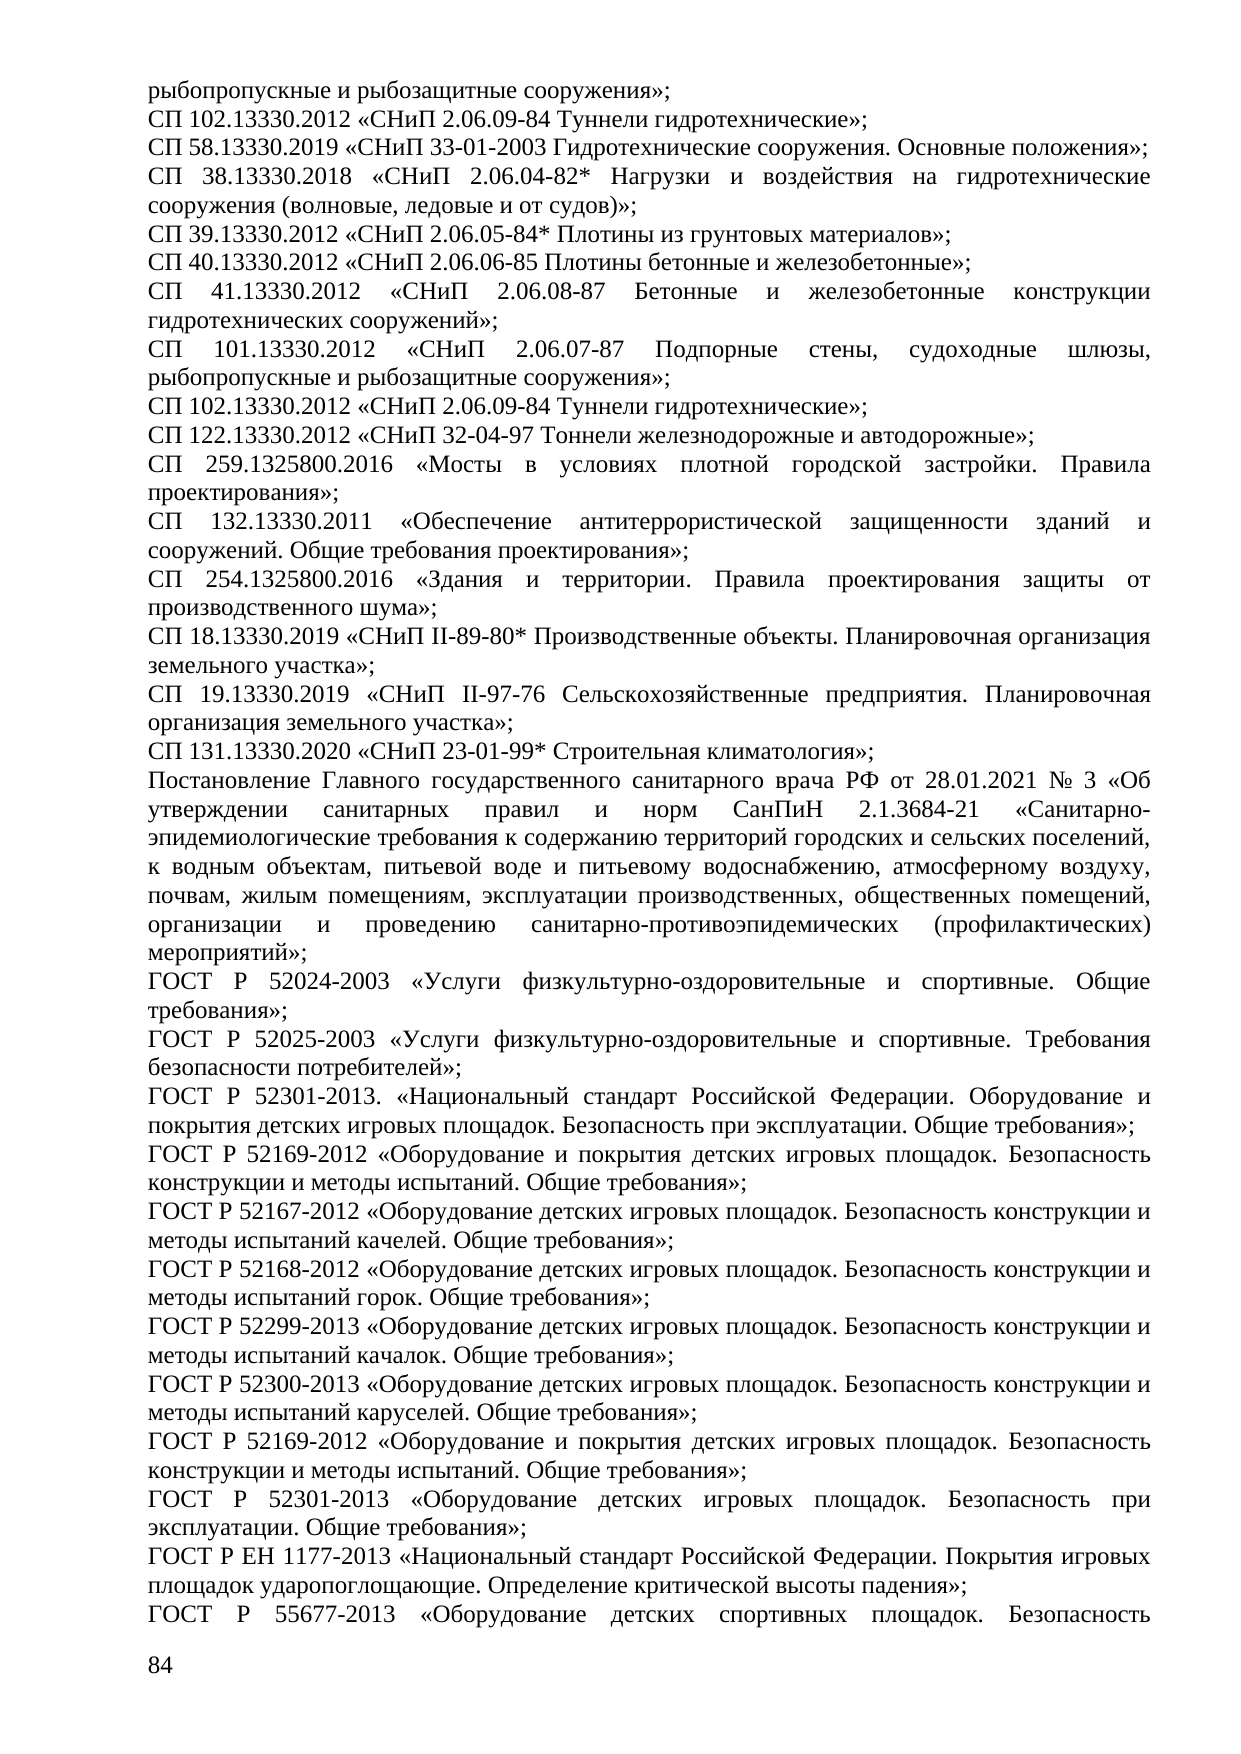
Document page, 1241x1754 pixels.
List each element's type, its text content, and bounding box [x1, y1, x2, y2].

text ГОСТ Р 52299-2013 «Оборудование детских игровых площадок. Безопасность конструкции и методы испытаний качалок. Общие требования»; [148, 1311, 1152, 1369]
text СП 102.13330.2012 «СНиП 2.06.09-84 Туннели гидротехнические»; [148, 391, 1152, 420]
text СП 122.13330.2012 «СНиП 32-04-97 Тоннели железнодорожные и автодорожные»; [148, 420, 1152, 449]
text ГОСТ Р ЕН 1177-2013 «Национальный стандарт Российской Федерации. Покрытия игровых площадок ударопоглощающие. Определение критической высоты падения»; [148, 1541, 1152, 1599]
text СП 19.13330.2019 «СНиП II-97-76 Сельскохозяйственные предприятия. Планировочная организация земельного участка»; [148, 679, 1152, 736]
text СП 132.13330.2011 «Обеспечение антитеррористической защищенности зданий и сооружений. Общие требования проектирования»; [148, 506, 1152, 564]
text ГОСТ Р 52301-2013. «Национальный стандарт Российской Федерации. Оборудование и покрытия детских игровых площадок. Безопасность при эксплуатации. Общие требования»; [148, 1081, 1152, 1139]
text СП 58.13330.2019 «СНиП 33-01-2003 Гидротехнические сооружения. Основные положения»; [148, 132, 1152, 161]
text ГОСТ Р 52168-2012 «Оборудование детских игровых площадок. Безопасность конструкции и методы испытаний горок. Общие требования»; [148, 1254, 1152, 1311]
text ГОСТ Р 52301-2013 «Оборудование детских игровых площадок. Безопасность при эксплуатации. Общие требования»; [148, 1484, 1152, 1541]
text рыбопропускные и рыбозащитные сооружения»; [148, 75, 1152, 104]
text СП 18.13330.2019 «СНиП II-89-80* Производственные объекты. Планировочная организация земельного участка»; [148, 621, 1152, 679]
text ГОСТ Р 52169-2012 «Оборудование и покрытия детских игровых площадок. Безопасность конструкции и методы испытаний. Общие требования»; [148, 1139, 1152, 1196]
text Постановление Главного государственного санитарного врача РФ от 28.01.2021 № 3 «Об утверждении санитарных правил и норм СанПиН 2.1.3684-21 «Санитарно-эпидемиологические требования к содержанию территорий городских и сельских поселений, к водным объектам, питьевой воде и питьевому водоснабжению, атмосферному воздуху, почвам, жилым помещениям, эксплуатации производственных, общественных помещений, организации и проведению санитарно-противоэпидемических (профилактических) мероприятий»; [148, 765, 1152, 966]
text СП 131.13330.2020 «СНиП 23-01-99* Строительная климатология»; [148, 736, 1152, 765]
text ГОСТ Р 55677-2013 «Оборудование детских спортивных площадок. Безопасность [148, 1599, 1152, 1627]
text СП 102.13330.2012 «СНиП 2.06.09-84 Туннели гидротехнические»; [148, 104, 1152, 132]
text СП 41.13330.2012 «СНиП 2.06.08-87 Бетонные и железобетонные конструкции гидротехнических сооружений»; [148, 276, 1152, 334]
text ГОСТ Р 52025-2003 «Услуги физкультурно-оздоровительные и спортивные. Требования безопасности потребителей»; [148, 1024, 1152, 1081]
text СП 254.1325800.2016 «Здания и территории. Правила проектирования защиты от производственного шума»; [148, 564, 1152, 621]
text СП 259.1325800.2016 «Мосты в условиях плотной городской застройки. Правила проектирования»; [148, 449, 1152, 506]
text СП 39.13330.2012 «СНиП 2.06.05-84* Плотины из грунтовых материалов»; [148, 219, 1152, 247]
text СП 101.13330.2012 «СНиП 2.06.07-87 Подпорные стены, судоходные шлюзы, рыбопропускные и рыбозащитные сооружения»; [148, 334, 1152, 391]
text СП 40.13330.2012 «СНиП 2.06.06-85 Плотины бетонные и железобетонные»; [148, 247, 1152, 276]
text ГОСТ Р 52024-2003 «Услуги физкультурно-оздоровительные и спортивные. Общие требования»; [148, 966, 1152, 1024]
text ГОСТ Р 52169-2012 «Оборудование и покрытия детских игровых площадок. Безопасность конструкции и методы испытаний. Общие требования»; [148, 1426, 1152, 1484]
text ГОСТ Р 52167-2012 «Оборудование детских игровых площадок. Безопасность конструкции и методы испытаний качелей. Общие требования»; [148, 1196, 1152, 1254]
text СП 38.13330.2018 «СНиП 2.06.04-82* Нагрузки и воздействия на гидротехнические сооружения (волновые, ледовые и от судов)»; [148, 161, 1152, 219]
text ГОСТ Р 52300-2013 «Оборудование детских игровых площадок. Безопасность конструкции и методы испытаний каруселей. Общие требования»; [148, 1369, 1152, 1426]
